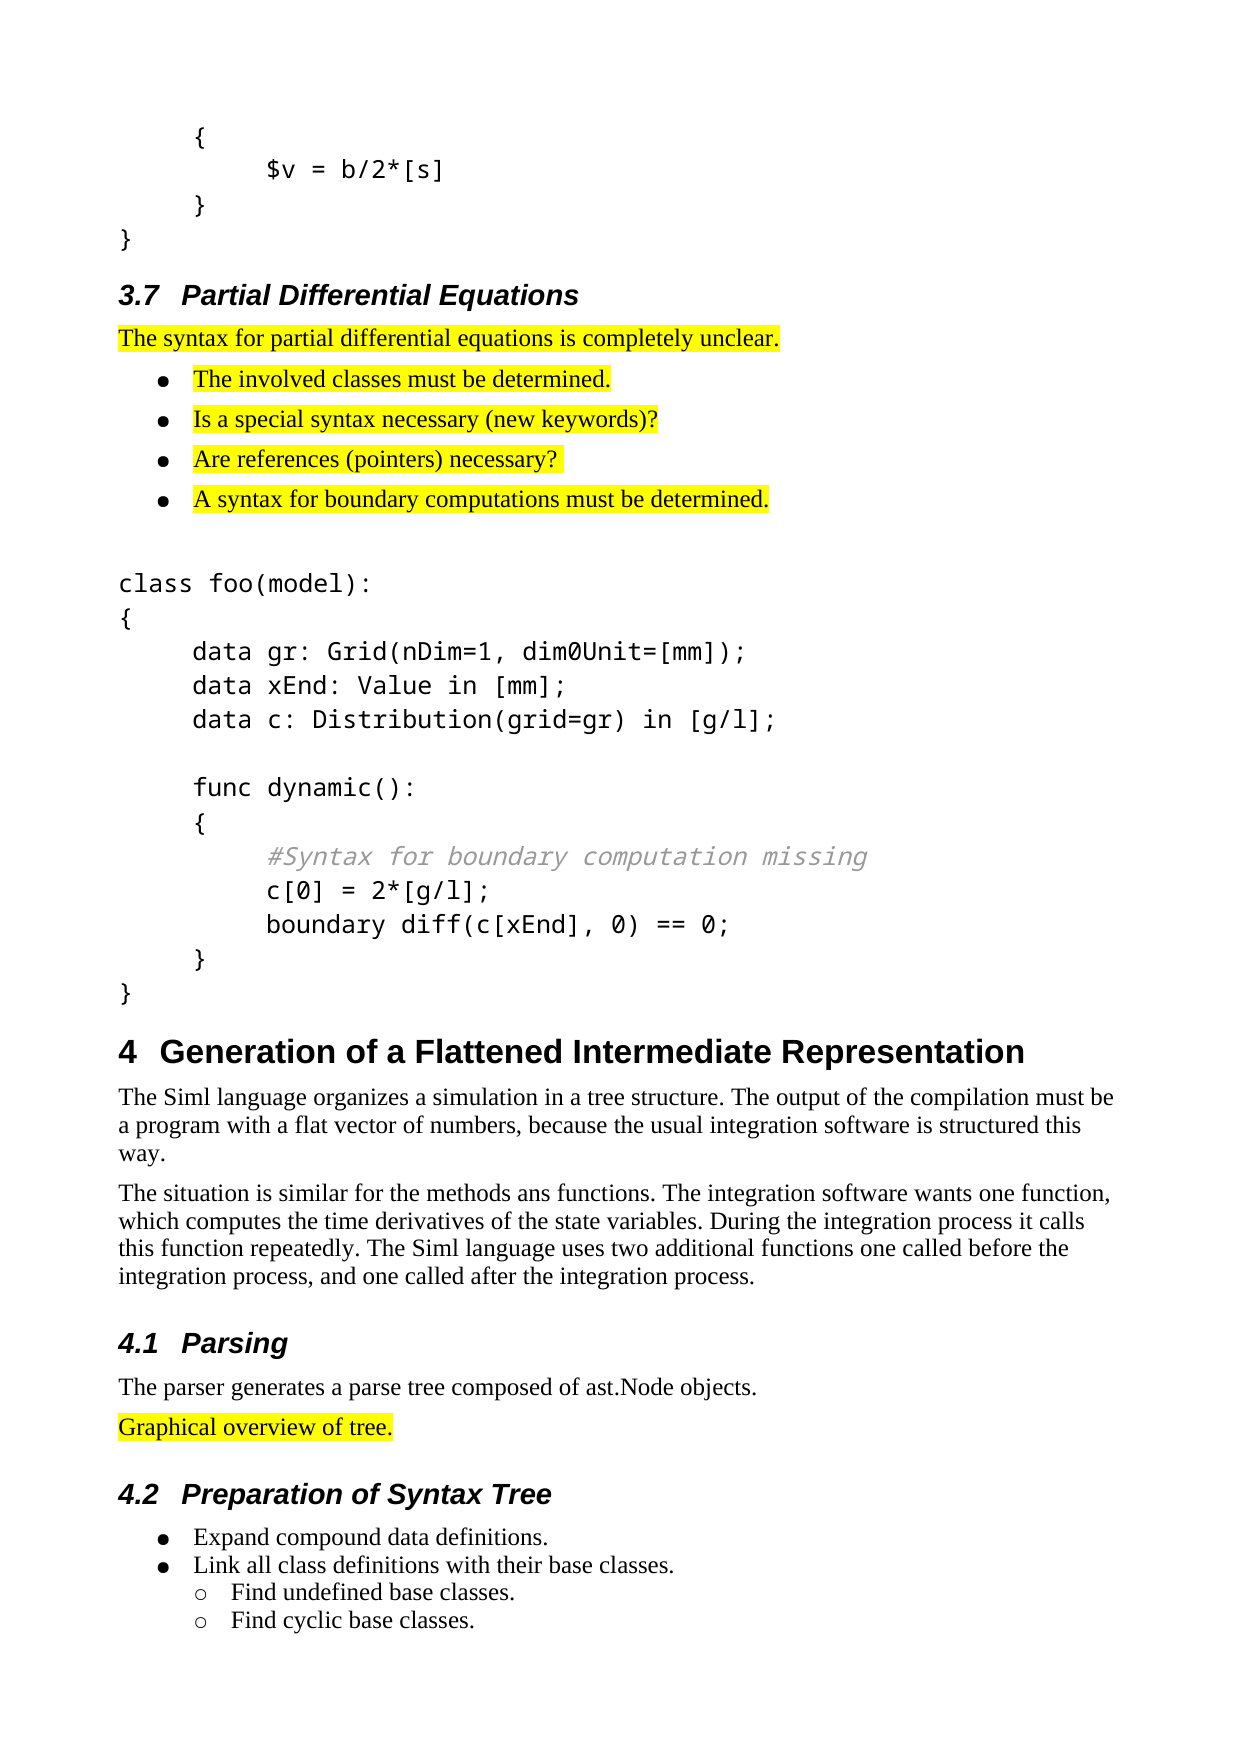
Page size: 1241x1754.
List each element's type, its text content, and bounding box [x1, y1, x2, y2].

text { [118, 118, 1122, 152]
text #Syntax for boundary computation missing [118, 838, 1122, 872]
text } [118, 974, 1122, 1008]
subtitle Parsing [118, 1327, 1122, 1360]
text data gr: Grid(nDim=1, dim0Unit=[mm]); [118, 634, 1122, 668]
text } [118, 940, 1122, 974]
list Expand compound data definitions. [156, 1523, 1122, 1551]
text $v = b/2*[s] [118, 152, 1122, 186]
list Find undefined base classes. [193, 1578, 1122, 1606]
text boundary diff(c[xEnd], 0) == 0; [118, 906, 1122, 940]
text { [118, 804, 1122, 838]
text class foo(model): [118, 566, 1122, 600]
list Find cyclic base classes. [193, 1606, 1122, 1634]
text data xEnd: Value in [mm]; [118, 668, 1122, 702]
list Is a special syntax necessary (new keywords)? [156, 405, 1122, 433]
list Link all class definitions with their base classes. [156, 1551, 1122, 1578]
text The situation is similar for the methods ans functions. The integration software wants one function, which computes the time derivatives of the state variables. During the integration process it calls this function repeatedly. The Siml language uses two additional functions one called before the integration process, and one called after the integration process. [118, 1179, 1122, 1290]
list The involved classes must be determined. [156, 365, 1122, 392]
text Graphical overview of tree. [118, 1413, 1122, 1441]
subtitle Preparation of Syntax Tree [118, 1478, 1122, 1511]
list Are references (pointers) necessary? [156, 445, 1122, 473]
subtitle Generation of a Flattened Intermediate Representation [118, 1033, 1122, 1071]
text The Siml language organizes a simulation in a tree structure. The output of the compilation must be a program with a flat vector of numbers, because the usual integration software is structured this way. [118, 1083, 1122, 1167]
text { [118, 600, 1122, 634]
list A syntax for boundary computations must be determined. [156, 485, 1122, 513]
text data c: Distribution(grid=gr) in [g/l]; [118, 702, 1122, 736]
text } [118, 220, 1122, 254]
text func dynamic(): [118, 770, 1122, 804]
text } [118, 186, 1122, 220]
subtitle Partial Differential Equations [118, 279, 1122, 312]
text The syntax for partial differential equations is completely unclear. [118, 324, 1122, 352]
text c[0] = 2*[g/l]; [118, 872, 1122, 906]
text The parser generates a parse tree composed of ast.Node objects. [118, 1373, 1122, 1400]
